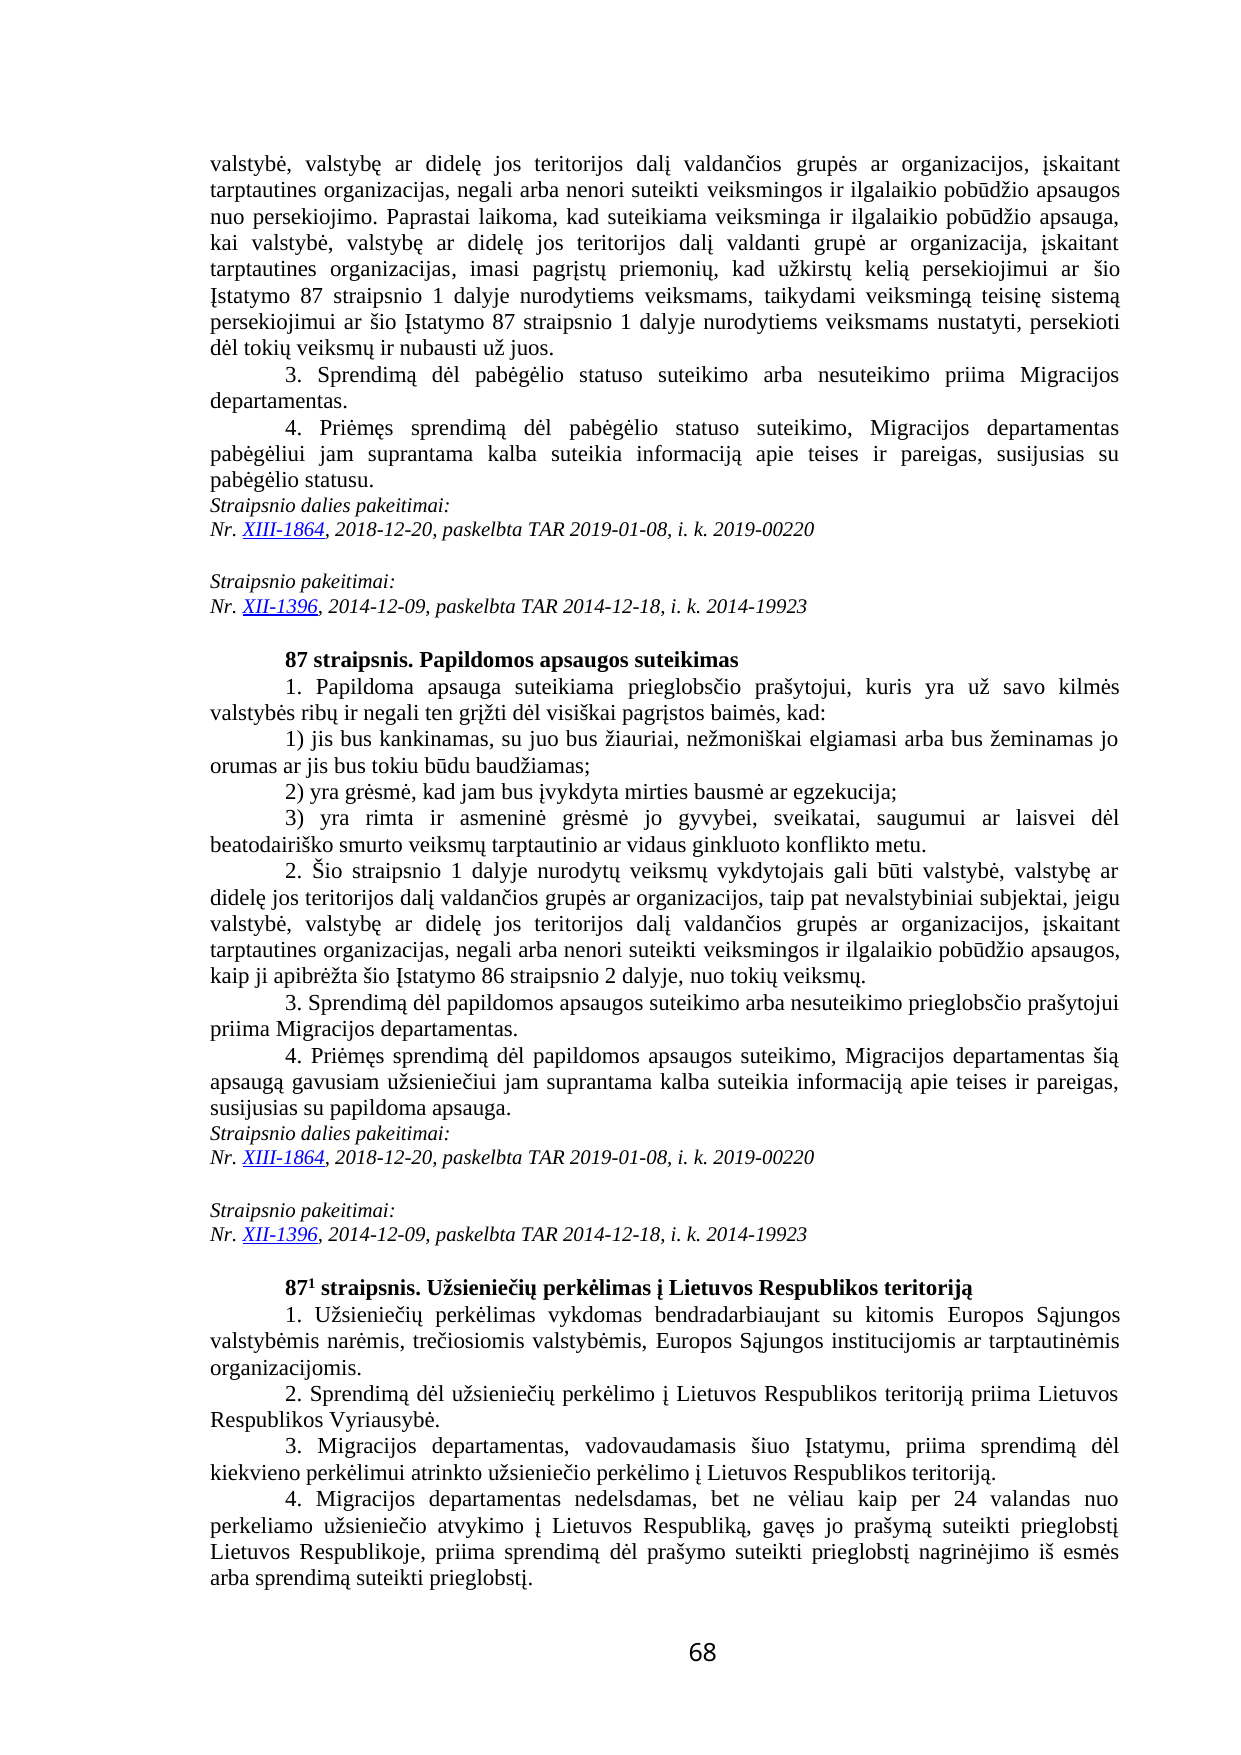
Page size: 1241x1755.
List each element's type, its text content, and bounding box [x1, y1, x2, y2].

text 87 straipsnis. Papildomos apsaugos suteikimas [210, 646, 1120, 673]
text 3. Migracijos departamentas, vadovaudamasis šiuo Įstatymu, priima sprendimą dėl kiekvieno perkėlimui atrinkto užsieniečio perkėlimo į Lietuvos Respublikos teritoriją. [210, 1433, 1120, 1485]
text 4. Priėmęs sprendimą dėl papildomos apsaugos suteikimo, Migracijos departamentas šią apsaugą gavusiam užsieniečiui jam suprantama kalba suteikia informaciją apie teises ir pareigas, susijusias su papildoma apsauga. [210, 1042, 1120, 1121]
text 3. Sprendimą dėl papildomos apsaugos suteikimo arba nesuteikimo prieglobsčio prašytojui priima Migracijos departamentas. [210, 989, 1120, 1042]
text Straipsnio pakeitimai: [210, 569, 1120, 593]
text valstybė, valstybę ar didelę jos teritorijos dalį valdančios grupės ar organizacijos, įskaitant tarptautines organizacijas, negali arba nenori suteikti veiksmingos ir ilgalaikio pobūdžio apsaugos nuo persekiojimo. Paprastai laikoma, kad suteikiama veiksminga ir ilgalaikio pobūdžio apsauga, kai valstybė, valstybę ar didelę jos teritorijos dalį valdanti grupė ar organizacija, įskaitant tarptautines organizacijas, imasi pagrįstų priemonių, kad užkirstų kelią persekiojimui ar šio Įstatymo 87 straipsnio 1 dalyje nurodytiems veiksmams, taikydami veiksmingą teisinę sistemą persekiojimui ar šio Įstatymo 87 straipsnio 1 dalyje nurodytiems veiksmams nustatyti, persekioti dėl tokių veiksmų ir nubausti už juos. [210, 150, 1120, 361]
text 2. Sprendimą dėl užsieniečių perkėlimo į Lietuvos Respublikos teritoriją priima Lietuvos Respublikos Vyriausybė. [210, 1380, 1120, 1433]
text 4. Migracijos departamentas nedelsdamas, bet ne vėliau kaip per 24 valandas nuo perkeliamo užsieniečio atvykimo į Lietuvos Respubliką, gavęs jo prašymą suteikti prieglobstį Lietuvos Respublikoje, priima sprendimą dėl prašymo suteikti prieglobstį nagrinėjimo iš esmės arba sprendimą suteikti prieglobstį. [210, 1485, 1120, 1591]
text 871 straipsnis. Užsieniečių perkėlimas į Lietuvos Respublikos teritoriją [210, 1274, 1120, 1301]
text 2) yra grėsmė, kad jam bus įvykdyta mirties bausmė ar egzekucija; [210, 778, 1120, 804]
text 3. Sprendimą dėl pabėgėlio statuso suteikimo arba nesuteikimo priima Migracijos departamentas. [210, 361, 1120, 413]
text Straipsnio pakeitimai: [210, 1198, 1120, 1222]
text 3) yra rimta ir asmeninė grėsmė jo gyvybei, sveikatai, saugumui ar laisvei dėl beatodairiško smurto veiksmų tarptautinio ar vidaus ginkluoto konflikto metu. [210, 804, 1120, 857]
text Nr. XII-1396, 2014-12-09, paskelbta TAR 2014-12-18, i. k. 2014-19923 [210, 593, 1120, 618]
text 2. Šio straipsnio 1 dalyje nurodytų veiksmų vykdytojais gali būti valstybė, valstybę ar didelę jos teritorijos dalį valdančios grupės ar organizacijos, taip pat nevalstybiniai subjektai, jeigu valstybė, valstybę ar didelę jos teritorijos dalį valdančios grupės ar organizacijos, įskaitant tarptautines organizacijas, negali arba nenori suteikti veiksmingos ir ilgalaikio pobūdžio apsaugos, kaip ji apibrėžta šio Įstatymo 86 straipsnio 2 dalyje, nuo tokių veiksmų. [210, 857, 1120, 989]
text 1. Papildoma apsauga suteikiama prieglobsčio prašytojui, kuris yra už savo kilmės valstybės ribų ir negali ten grįžti dėl visiškai pagrįstos baimės, kad: [210, 673, 1120, 725]
text Nr. XIII-1864, 2018-12-20, paskelbta TAR 2019-01-08, i. k. 2019-00220 [210, 1145, 1120, 1169]
text 4. Priėmęs sprendimą dėl pabėgėlio statuso suteikimo, Migracijos departamentas pabėgėliui jam suprantama kalba suteikia informaciją apie teises ir pareigas, susijusias su pabėgėlio statusu. [210, 413, 1120, 493]
text Nr. XII-1396, 2014-12-09, paskelbta TAR 2014-12-18, i. k. 2014-19923 [210, 1222, 1120, 1246]
text 1) jis bus kankinamas, su juo bus žiauriai, nežmoniškai elgiamasi arba bus žeminamas jo orumas ar jis bus tokiu būdu baudžiamas; [210, 725, 1120, 778]
text 1. Užsieniečių perkėlimas vykdomas bendradarbiaujant su kitomis Europos Sąjungos valstybėmis narėmis, trečiosiomis valstybėmis, Europos Sąjungos institucijomis ar tarptautinėmis organizacijomis. [210, 1301, 1120, 1380]
text Nr. XIII-1864, 2018-12-20, paskelbta TAR 2019-01-08, i. k. 2019-00220 [210, 517, 1120, 541]
text Straipsnio dalies pakeitimai: [210, 1121, 1120, 1145]
text Straipsnio dalies pakeitimai: [210, 493, 1120, 517]
